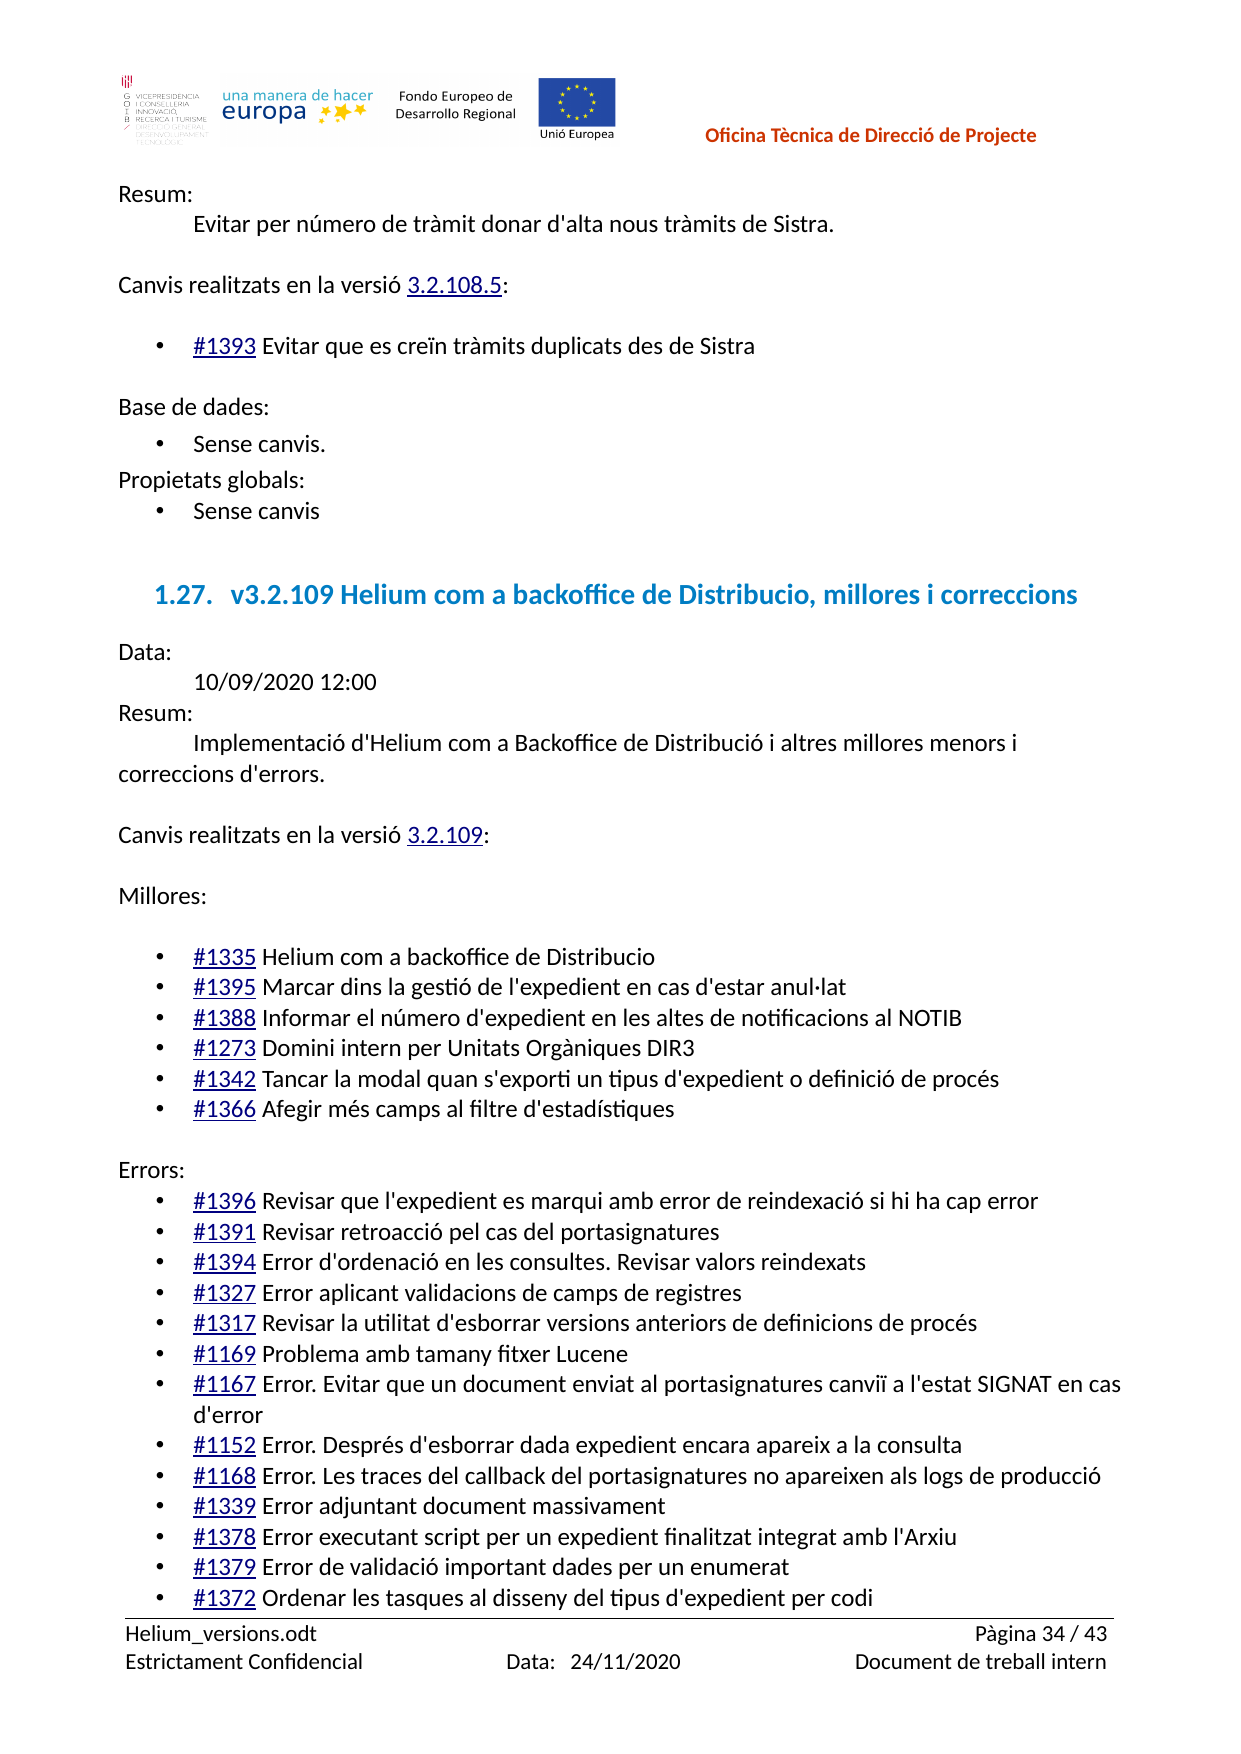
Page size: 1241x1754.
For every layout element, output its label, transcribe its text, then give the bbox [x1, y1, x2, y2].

list #1167 Error. Evitar que un document enviat al portasignatures canviï a l'estat SIGNAT en cas d'error [156, 1368, 1122, 1429]
list #1169 Problema amb tamany fitxer Lucene [156, 1338, 1122, 1368]
list #1317 Revisar la utilitat d'esborrar versions anteriors de definicions de procés [156, 1307, 1122, 1338]
list #1388 Informar el número d'expedient en les altes de notificacions al NOTIB [156, 1002, 1122, 1032]
list #1366 Afegir més camps al filtre d'estadístiques [156, 1093, 1122, 1124]
list #1379 Error de validació important dades per un enumerat [156, 1551, 1122, 1582]
list #1396 Revisar que l'expedient es marqui amb error de reindexació si hi ha cap error [156, 1185, 1122, 1216]
list #1394 Error d'ordenació en les consultes. Revisar valors reindexats [156, 1246, 1122, 1277]
text Canvis realitzats en la versió 3.2.109: [118, 819, 1122, 849]
list #1395 Marcar dins la gestió de l'expedient en cas d'estar anul·lat [156, 971, 1122, 1002]
list #1152 Error. Després d'esborrar dada expedient encara apareix a la consulta [156, 1429, 1122, 1460]
list #1393 Evitar que es creïn tràmits duplicats des de Sistra [156, 330, 1122, 361]
list #1372 Ordenar les tasques al disseny del tipus d'expedient per codi [156, 1582, 1122, 1612]
list #1339 Error adjuntant document massivament [156, 1490, 1122, 1521]
text Implementació d'Helium com a Backoffice de Distribució i altres millores menors i correccions d'errors. [118, 727, 1122, 788]
subtitle v3.2.109 Helium com a backoffice de Distribucio, millores i correccions [153, 576, 1122, 612]
list #1342 Tancar la modal quan s'exporti un tipus d'expedient o definició de procés [156, 1063, 1122, 1093]
text Millores: [118, 880, 1122, 910]
text Resum: [118, 697, 1122, 727]
picture [118, 73, 213, 147]
list #1273 Domini intern per Unitats Orgàniques DIR3 [156, 1032, 1122, 1063]
list #1168 Error. Les traces del callback del portasignatures no apareixen als logs de producció [156, 1460, 1122, 1490]
text Errors: [118, 1154, 1122, 1185]
list #1335 Helium com a backoffice de Distribucio [156, 941, 1122, 971]
text Data: [118, 636, 1122, 666]
text 10/09/2020 12:00 [118, 666, 1122, 697]
list Sense canvis [156, 495, 1122, 525]
list #1378 Error executant script per un expedient finalitzat integrat amb l'Arxiu [156, 1521, 1122, 1551]
text Evitar per número de tràmit donar d'alta nous tràmits de Sistra. [118, 208, 1122, 239]
picture [219, 73, 621, 147]
text Base de dades: [118, 391, 1122, 422]
list #1391 Revisar retroacció pel cas del portasignatures [156, 1216, 1122, 1246]
text Resum: [118, 178, 1122, 208]
list #1327 Error aplicant validacions de camps de registres [156, 1277, 1122, 1307]
list Sense canvis. [156, 428, 1122, 458]
text Canvis realitzats en la versió 3.2.108.5: [118, 269, 1122, 300]
text Propietats globals: [118, 464, 1122, 495]
